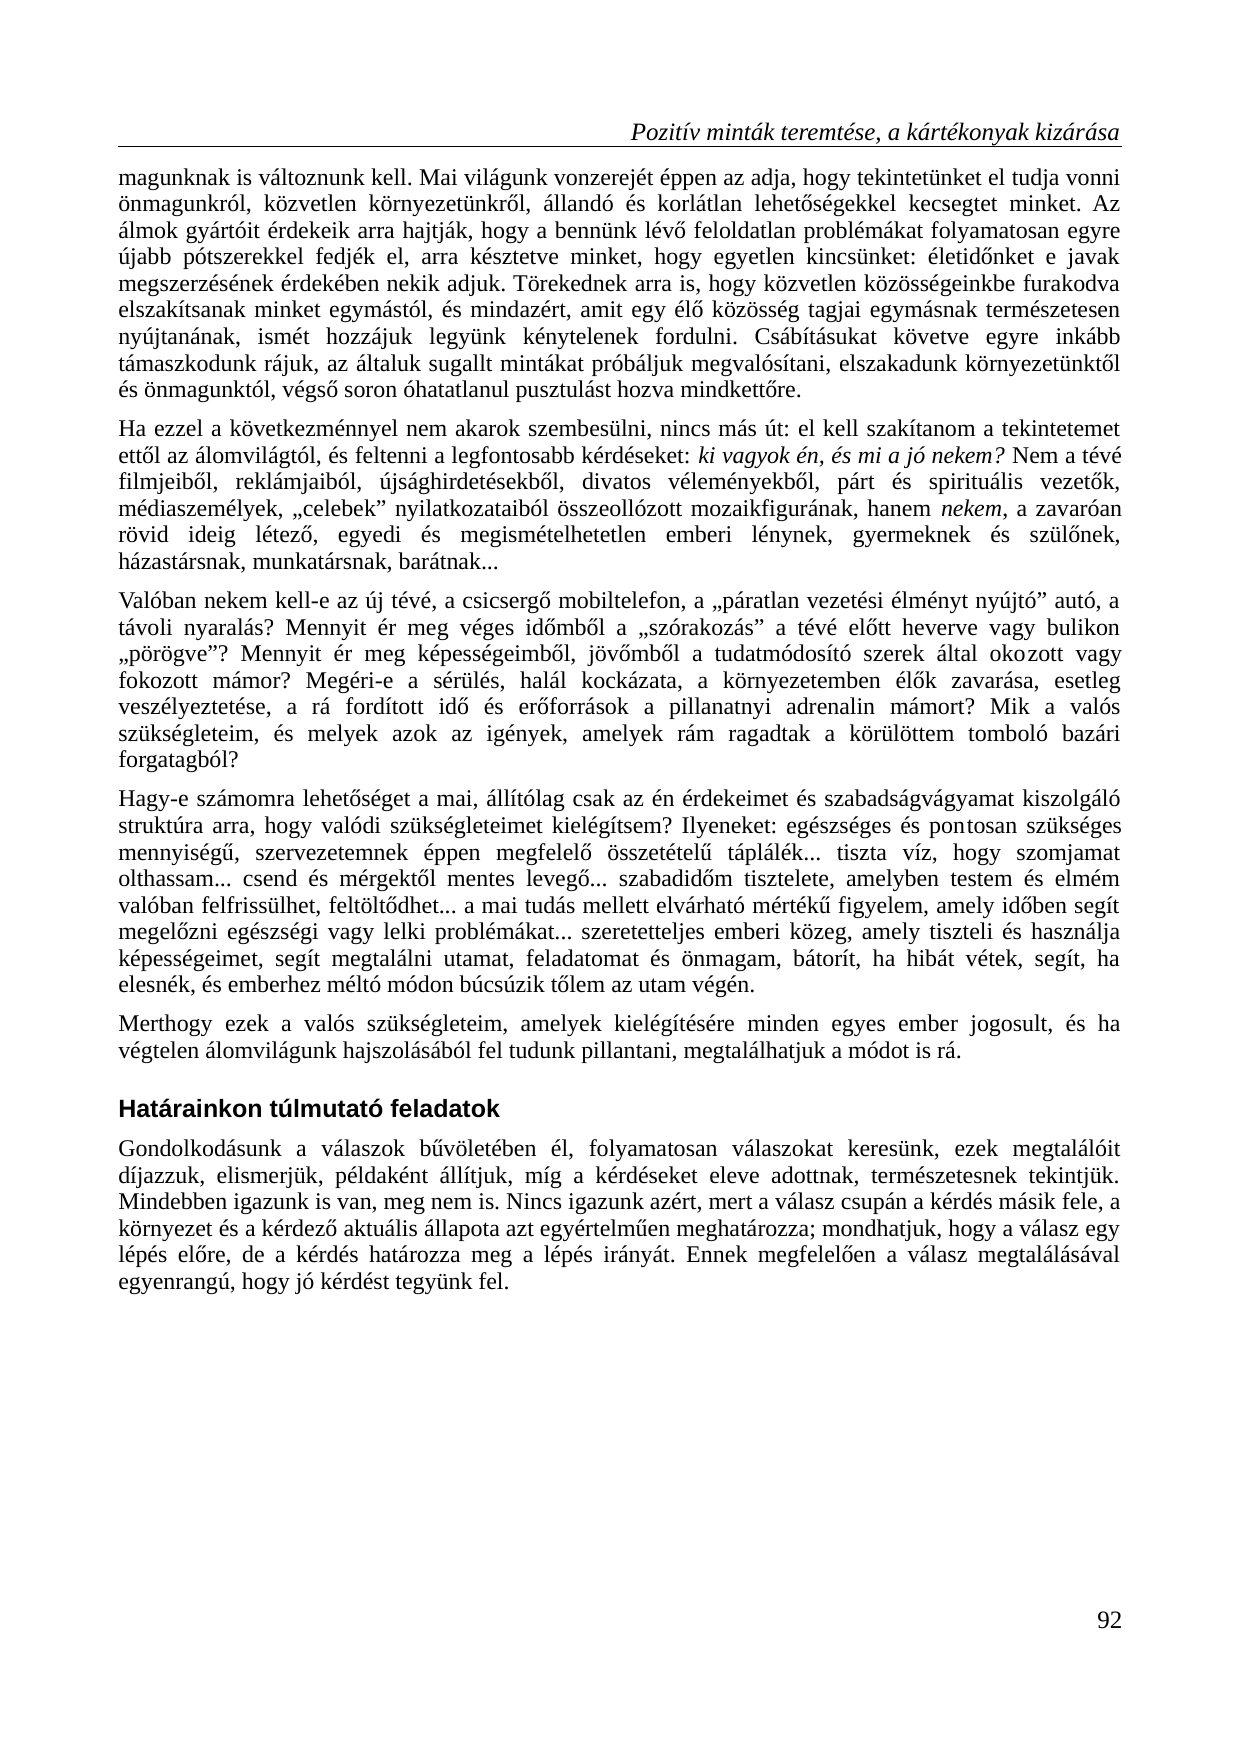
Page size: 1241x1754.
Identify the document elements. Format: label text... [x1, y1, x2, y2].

text Valóban nekem kell-e az új tévé, a csicsergő mobiltelefon, a „páratlan vezetési élményt nyújtó” autó, a távoli nyaralás? Mennyit ér meg véges időmből a „szórakozás” a tévé előtt heverve vagy bulikon „pörögve”? Mennyit ér meg képességeimből, jövőmből a tudatmódosító szerek által oko­zott vagy fokozott mámor? Megéri-e a sérülés, halál kockázata, a környezetemben élők zavarása, esetleg veszélyeztetése, a rá fordított idő és erőforrások a pillanatnyi adrenalin mámort? Mik a valós szükségleteim, és melyek azok az igények, amelyek rám ragadtak a körülöttem tomboló bazári forgatagból? [118, 587, 1122, 773]
text Ha ezzel a következménnyel nem akarok szembesülni, nincs más út: el kell szakítanom a tekintetemet ettől az álomvilágtól, és feltenni a legfontosabb kérdéseket: ki vagyok én, és mi a jó nekem? Nem a tévé filmjeiből, reklámjaiból, újsághirdetésekből, divatos véleményekből, párt és spirituális vezetők, médiaszemélyek, „celebek” nyilatkozataiból összeollózott mozaikfigurának, hanem nekem, a zavaróan rövid ideig létező, egyedi és megismételhetetlen emberi lénynek, gyermeknek és szülőnek, házastársnak, munkatársnak, barátnak... [118, 415, 1122, 574]
subtitle Határainkon túlmutató feladatok [118, 1095, 1122, 1123]
text Merthogy ezek a valós szükségleteim, amelyek kielégítésére minden egyes ember jogosult, és ha végtelen álomvilágunk hajszolásából fel tudunk pillantani, megtalálhatjuk a módot is rá. [118, 1011, 1122, 1064]
text magunknak is változnunk kell. Mai világunk vonzerejét éppen az adja, hogy tekintetünket el tudja vonni önmagunkról, közvetlen környezetünkről, állandó és korlátlan lehetőségekkel kecsegtet minket. Az álmok gyártóit érdekeik arra hajtják, hogy a bennünk lévő feloldatlan problémákat folyamatosan egyre újabb pótszerekkel fedjék el, arra késztetve minket, hogy egyetlen kincsünket: életidőnket e javak megszerzésének érdekében nekik adjuk. Törekednek arra is, hogy közvetlen közösségeinkbe furakodva elszakítsanak minket egymástól, és mindazért, amit egy élő közösség tagjai egymásnak természetesen nyújtanának, ismét hozzájuk legyünk kénytelenek fordulni. Csábításukat követve egyre inkább támaszkodunk rájuk, az általuk sugallt mintákat próbáljuk megvalósítani, elszakadunk környezetünktől és önmagunktól, végső soron óhatatlanul pusztulást hozva mindkettőre. [118, 164, 1122, 403]
text Gondolkodásunk a válaszok bűvöletében él, folyamatosan válaszokat keresünk, ezek megtalálóit díjazzuk, elismerjük, példaként állítjuk, míg a kérdéseket eleve adottnak, természetesnek tekintjük. Mindebben igazunk is van, meg nem is. Nincs igazunk azért, mert a válasz csupán a kérdés másik fele, a környezet és a kérdező aktuális állapota azt egyértelműen meghatározza; mondhatjuk, hogy a válasz egy lépés előre, de a kérdés határozza meg a lépés irányát. Ennek megfelelően a válasz megtalálásával egyenrangú, hogy jó kérdést tegyünk fel. [118, 1135, 1122, 1295]
text Hagy-e számomra lehetőséget a mai, állítólag csak az én érdekeimet és szabadságvágyamat kiszolgáló struktúra arra, hogy valódi szükségleteimet kielégítsem? Ilyeneket: egészséges és pon­tosan szükséges mennyiségű, szervezetemnek éppen megfelelő összetételű táplálék... tiszta víz, hogy szomjamat olthassam... csend és mérgektől mentes levegő... szabadidőm tisztelete, amelyben testem és elmém valóban felfrissülhet, feltöltődhet... a mai tudás mellett elvárható mértékű figyelem, amely időben segít megelőzni egészségi vagy lelki problémákat... szeretetteljes emberi közeg, amely tiszteli és használja képességeimet, segít megtalálni utamat, feladatomat és önmagam, bátorít, ha hibát vétek, segít, ha elesnék, és emberhez méltó módon búcsúzik tőlem az utam végén. [118, 786, 1122, 998]
